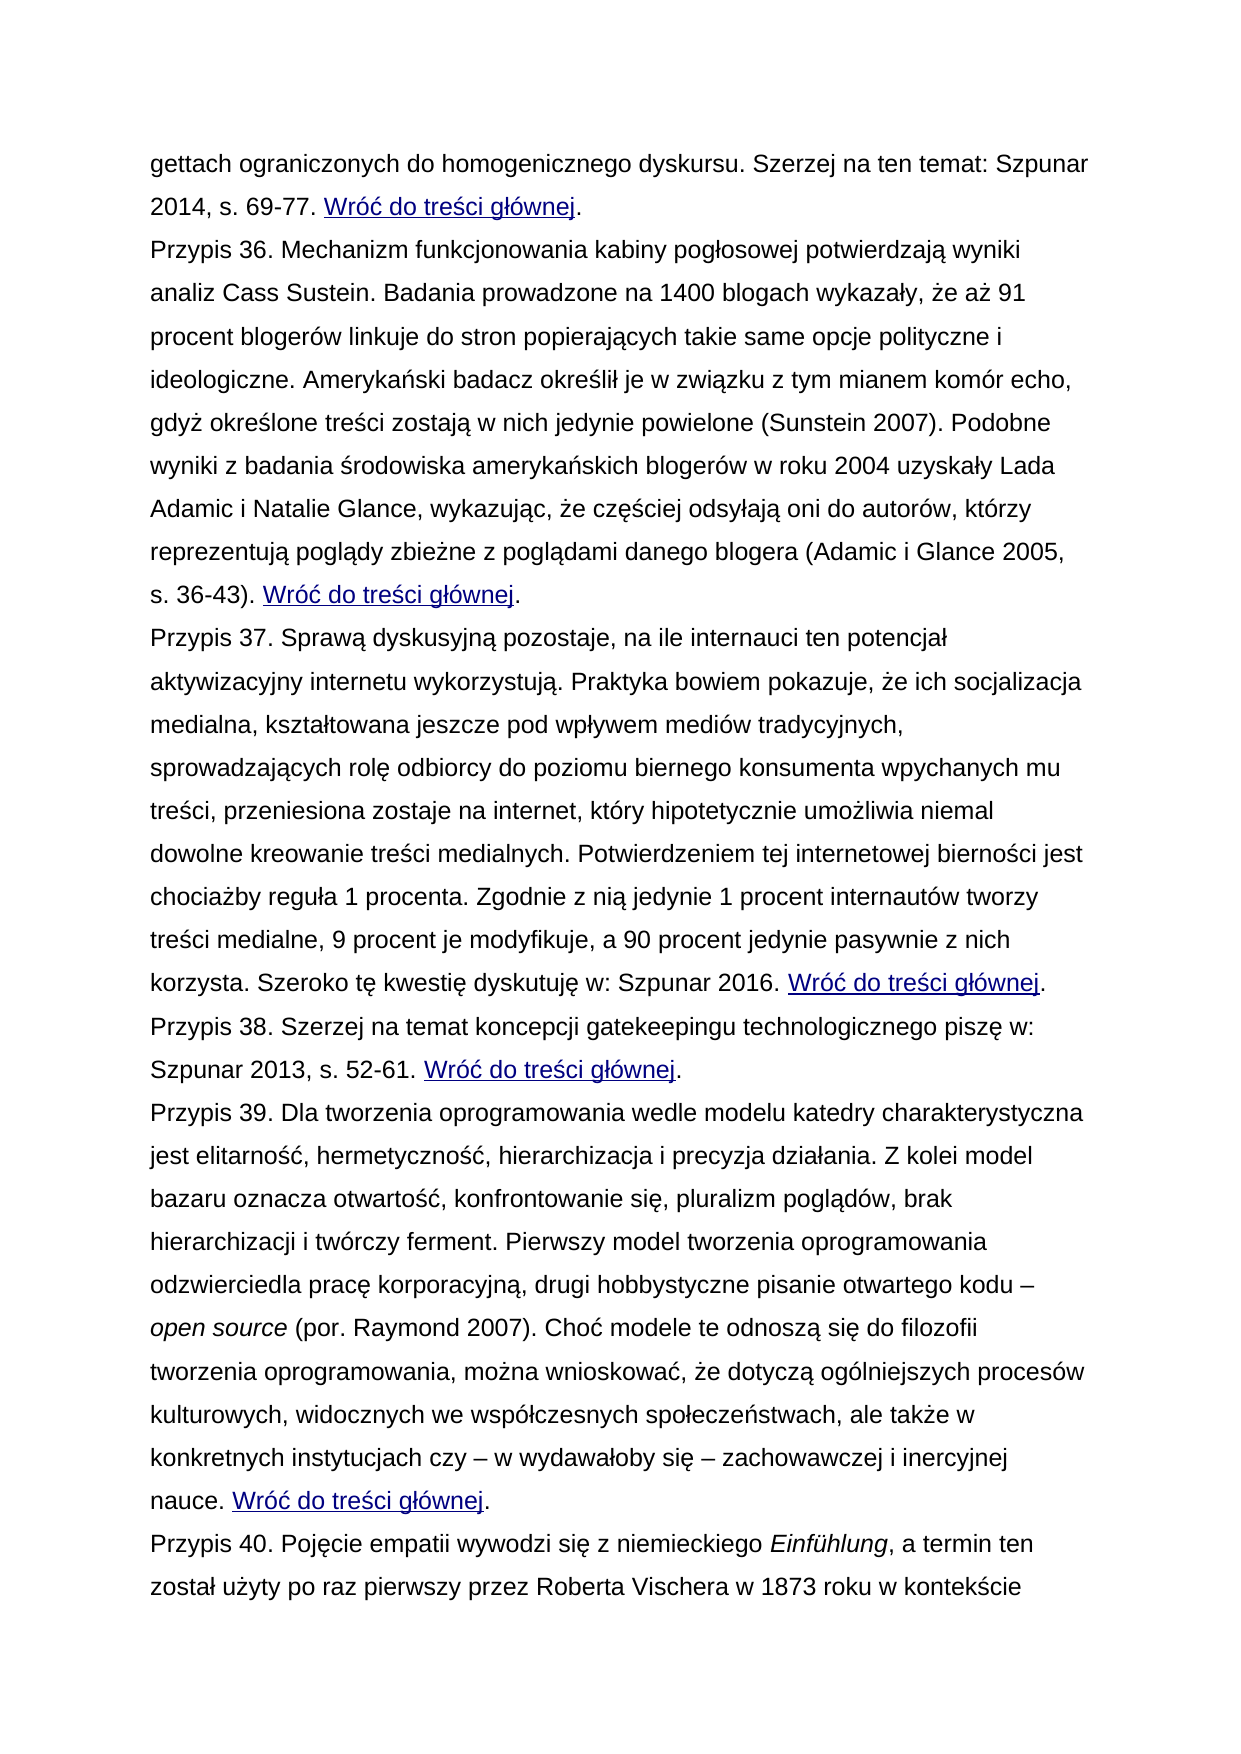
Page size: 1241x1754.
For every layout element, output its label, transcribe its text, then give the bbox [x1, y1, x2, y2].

text Przypis 37. Sprawą dyskusyjną pozostaje, na ile internauci ten potencjał aktywizacyjny internetu wykorzystują. Praktyka bowiem pokazuje, że ich socjalizacja medialna, kształtowana jeszcze pod wpływem mediów tradycyjnych, sprowadzających rolę odbiorcy do poziomu biernego konsumenta wpychanych mu treści, przeniesiona zostaje na internet, który hipotetycznie umożliwia niemal dowolne kreowanie treści medialnych. Potwierdzeniem tej internetowej bierności jest chociażby reguła 1 procenta. Zgodnie z nią jedynie 1 procent internautów tworzy treści medialne, 9 procent je modyfikuje, a 90 procent jedynie pasywnie z nich korzysta. Szeroko tę kwestię dyskutuję w: Szpunar 2016. Wróć do treści głównej. [150, 623, 1091, 997]
text Przypis 39. Dla tworzenia oprogramowania wedle modelu katedry charakterystyczna jest elitarność, hermetyczność, hierarchizacja i precyzja działania. Z kolei model bazaru oznacza otwartość, konfrontowanie się, pluralizm poglądów, brak hierarchizacji i twórczy ferment. Pierwszy model tworzenia oprogramowania odzwierciedla pracę korporacyjną, drugi hobbystyczne pisanie otwartego kodu – open source (por. Raymond 2007). Choć modele te odnoszą się do filozofii tworzenia oprogramowania, można wnioskować, że dotyczą ogólniejszych procesów kulturowych, widocznych we współczesnych społeczeństwach, ale także w konkretnych instytucjach czy – w wydawałoby się – zachowawczej i inercyjnej nauce. Wróć do treści głównej. [150, 1098, 1091, 1514]
text Przypis 38. Szerzej na temat koncepcji gatekeepingu technologicznego piszę w: Szpunar 2013, s. 52-61. Wróć do treści głównej. [150, 1011, 1091, 1083]
text Przypis 36. Mechanizm funkcjonowania kabiny pogłosowej potwierdzają wyniki analiz Cass Sustein. Badania prowadzone na 1400 blogach wykazały, że aż 91 procent blogerów linkuje do stron popierających takie same opcje polityczne i ideologiczne. Amerykański badacz określił je w związku z tym mianem komór echo, gdyż określone treści zostają w nich jedynie powielone (Sunstein 2007). Podobne wyniki z badania środowiska amerykańskich blogerów w roku 2004 uzyskały Lada Adamic i Natalie Glance, wykazując, że częściej odsyłają oni do autorów, którzy reprezentują poglądy zbieżne z poglądami danego blogera (Adamic i Glance 2005, s. 36-43). Wróć do treści głównej. [150, 235, 1091, 609]
text gettach ograniczonych do homogenicznego dyskursu. Szerzej na ten temat: Szpunar 2014, s. 69-77. Wróć do treści głównej. [150, 149, 1091, 221]
text Przypis 40. Pojęcie empatii wywodzi się z niemieckiego Einfühlung, a termin ten został użyty po raz pierwszy przez Roberta Vischera w 1873 roku w kontekście [150, 1529, 1091, 1601]
